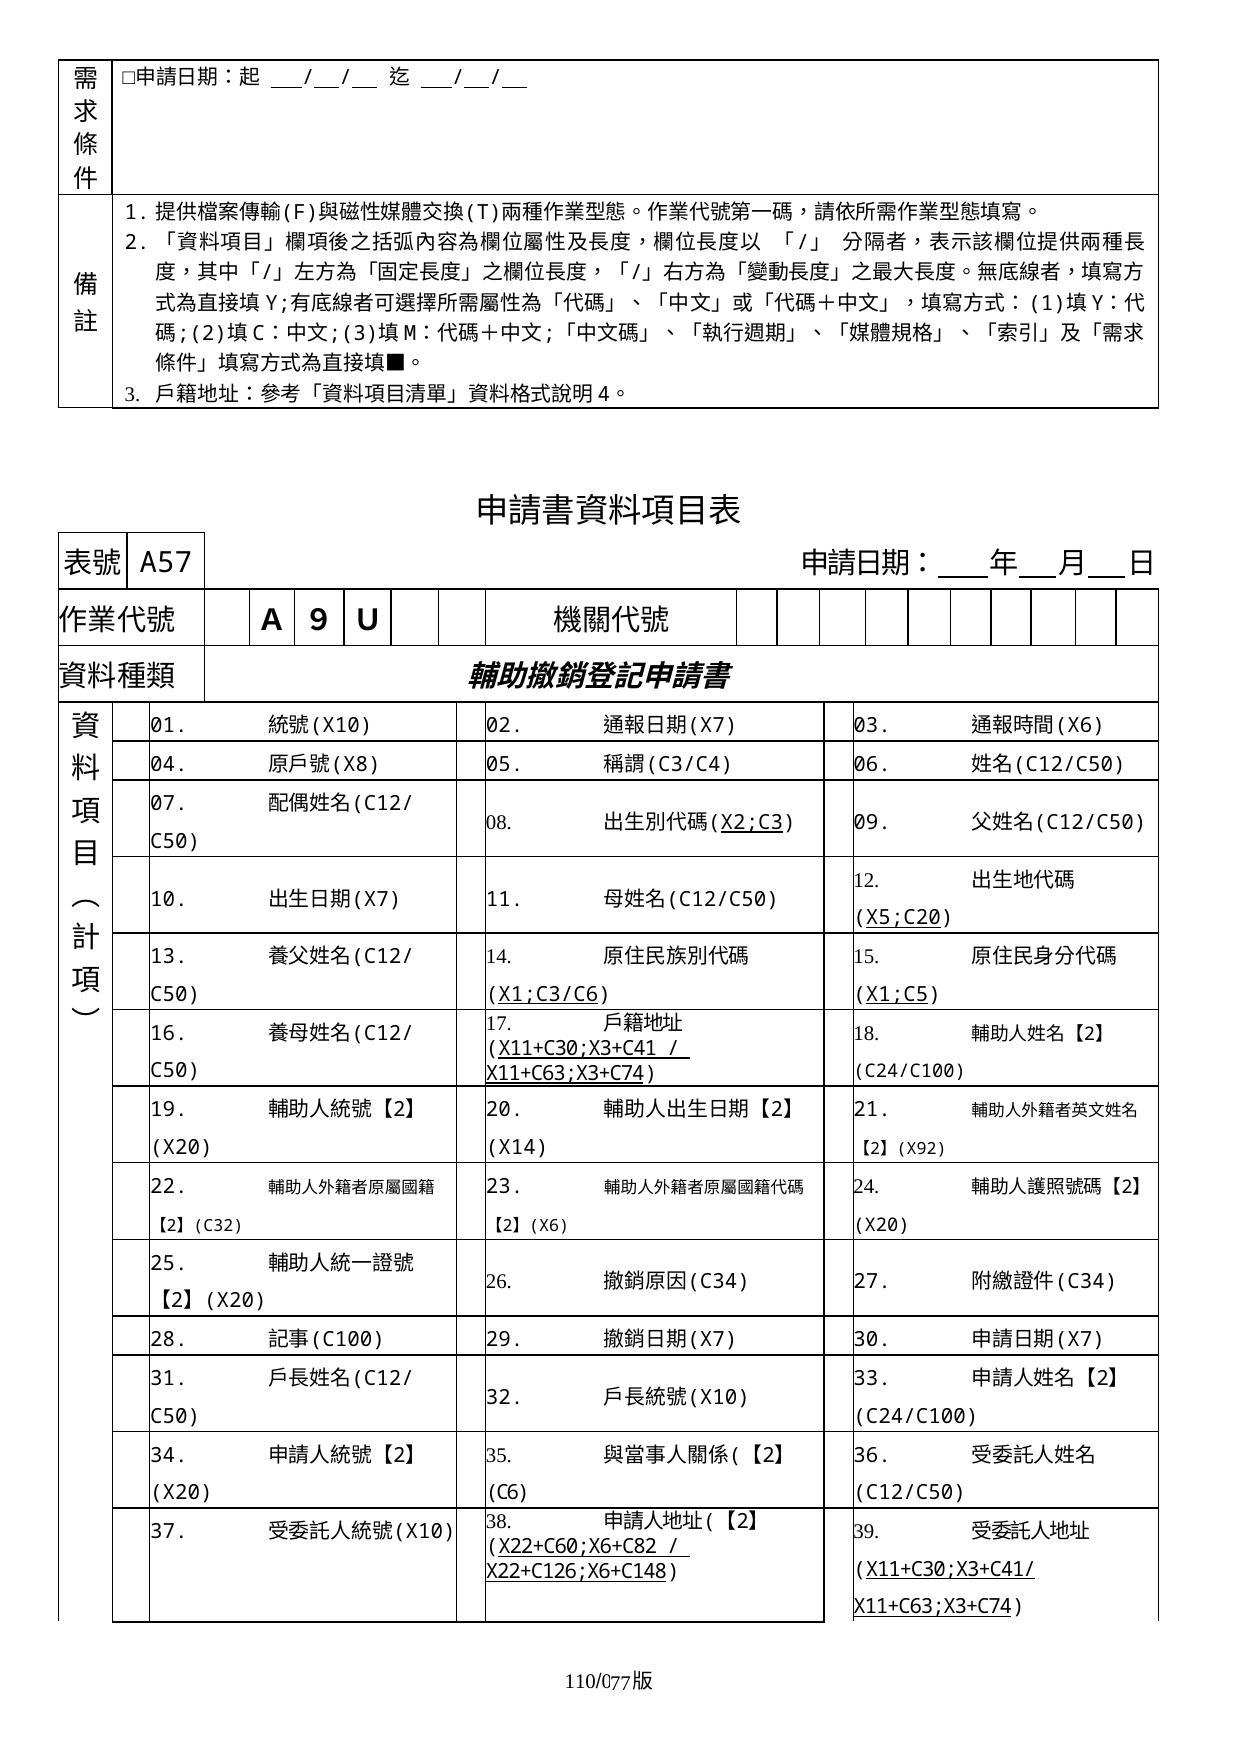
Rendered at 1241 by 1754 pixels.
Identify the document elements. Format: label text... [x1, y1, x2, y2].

table_cell [825, 781, 853, 856]
table_cell [825, 1010, 853, 1085]
table_cell 出生日期(X7) [150, 857, 456, 932]
table_cell [113, 781, 149, 856]
table_cell 受委託人地址(X11+C30;X3+C41/X11+C63;X3+C74) [854, 1509, 1158, 1621]
table_cell [439, 590, 485, 644]
table_cell 受委託人統號(X10) [150, 1509, 456, 1621]
table_cell [1032, 590, 1075, 644]
table_cell 配偶姓名(C12/C50) [150, 781, 456, 856]
table_cell [113, 1087, 149, 1162]
table_cell [457, 1356, 485, 1431]
table_cell 資料種類 [59, 646, 204, 701]
table_cell [113, 1509, 149, 1621]
table_cell 統號(X10) [150, 703, 456, 740]
table_cell 原住民族別代碼(X1;C3/C6) [486, 934, 823, 1009]
table_cell [825, 1240, 853, 1315]
table_cell [113, 1240, 149, 1315]
table_cell 資料項目︵計 項︶ [59, 703, 112, 1621]
table_cell [825, 1356, 853, 1431]
table_cell 申請人統號【2】(X20) [150, 1432, 456, 1507]
table_cell 機關代號 [486, 590, 736, 644]
table_cell 原住民身分代碼(X1;C5) [854, 934, 1158, 1009]
table_cell [1117, 590, 1158, 644]
table_cell 戶籍地址(X11+C30;X3+C41 / X11+C63;X3+C74) [486, 1010, 823, 1085]
table_cell [113, 1010, 149, 1085]
table_cell [820, 590, 865, 644]
table_cell [113, 857, 149, 932]
table_cell [825, 857, 853, 932]
table_cell A57 [128, 533, 204, 588]
table_cell 備註 [59, 195, 112, 407]
table_cell 輔助人護照號碼【2】(X20) [854, 1163, 1158, 1238]
table_cell 提供檔案傳輸(F)與磁性媒體交換(T)兩種作業型態。作業代號第一碼，請依所需作業型態填寫。 「資料項目」欄項後之括弧內容為欄位屬性及長度，欄位長度以 「/」 分隔者，表示該欄位提供兩種長度，其中「/」左方為「固定長度」之欄位長度，「/」右方為「變動長度」之最大長度。無底線者，填寫方式為直接填Y;有底線者可選擇所需屬性為「代碼」、「中文」或「代碼＋中文」，填寫方式：(1)填Y：代碼;(2)填C：中文;(3)填M：代碼＋中文;「中文碼」、「執行週期」、「媒體規格」、「索引」及「需求條件」填寫方式為直接填■。 戶籍地址：參考「資料項目清單」資料格式說明4。 [113, 195, 1158, 407]
table_cell [457, 781, 485, 856]
table_cell [113, 703, 149, 740]
table_cell [825, 1317, 853, 1354]
table_cell [113, 742, 149, 779]
table_cell 撤銷日期(X7) [486, 1317, 823, 1354]
table_cell 附繳證件(C34) [854, 1240, 1158, 1315]
table_cell [457, 1163, 485, 1238]
table_cell [951, 590, 990, 644]
table_cell [825, 703, 853, 740]
table_cell 姓名(C12/C50) [854, 742, 1158, 779]
table_cell [457, 934, 485, 1009]
table_cell 表號 [59, 533, 126, 588]
table_cell [113, 1317, 149, 1354]
table_cell [866, 590, 907, 644]
table_cell 撤銷原因(C34) [486, 1240, 823, 1315]
table_cell [457, 1432, 485, 1507]
table_cell 稱謂(C3/C4) [486, 742, 823, 779]
table_cell 輔助撤銷登記申請書 [205, 646, 1158, 701]
table_cell [825, 934, 853, 1009]
table_cell [825, 1509, 853, 1621]
table_cell 輔助人統一證號【2】(X20) [150, 1240, 456, 1315]
table_cell [113, 1163, 149, 1238]
table_cell □申請日期：起 / / 迄 / / [113, 61, 643, 194]
table_cell Ａ [250, 590, 294, 644]
table_cell [825, 742, 853, 779]
table_cell 通報時間(X6) [854, 703, 1158, 740]
table_cell 養父姓名(C12/C50) [150, 934, 456, 1009]
table_cell 父姓名(C12/C50) [854, 781, 1158, 856]
table_cell 申請人姓名【2】(C24/C100) [854, 1356, 1158, 1431]
table_cell [992, 590, 1030, 644]
table_cell 申請日期： 年 月 日 [205, 532, 1158, 588]
table_cell [113, 934, 149, 1009]
table_cell 戶長姓名(C12/C50) [150, 1356, 456, 1431]
table_cell [825, 1087, 853, 1162]
table_cell [909, 590, 950, 644]
table_cell [113, 1356, 149, 1431]
table_cell 作業代號 [59, 590, 204, 644]
table_cell 輔助人出生日期【2】(X14) [486, 1087, 823, 1162]
table_cell [457, 1240, 485, 1315]
table_cell [457, 1087, 485, 1162]
table_cell 輔助人姓名【2】(C24/C100) [854, 1010, 1158, 1085]
table_cell 與當事人關係(【2】(C6) [486, 1432, 823, 1507]
table_cell [643, 61, 1158, 194]
table_cell ９ [295, 590, 343, 644]
table_header 申請書資料項目表 [59, 484, 1158, 532]
table_cell 輔助人外籍者原屬國籍代碼【2】(X6) [486, 1163, 823, 1238]
table_cell 申請人地址(【2】(X22+C60;X6+C82 / X22+C126;X6+C148) [486, 1509, 823, 1621]
table_cell 原戶號(X8) [150, 742, 456, 779]
table_cell [205, 590, 249, 644]
table_cell 輔助人統號【2】(X20) [150, 1087, 456, 1162]
table_cell [457, 1317, 485, 1354]
table_cell [457, 857, 485, 932]
table_cell [457, 1010, 485, 1085]
table_cell 出生別代碼(X2;C3) [486, 781, 823, 856]
table_cell 戶長統號(X10) [486, 1356, 823, 1431]
table_cell 母姓名(C12/C50) [486, 857, 823, 932]
table_cell 養母姓名(C12/C50) [150, 1010, 456, 1085]
table_cell Ｕ [345, 590, 390, 644]
table_cell [825, 1163, 853, 1238]
table_cell [457, 742, 485, 779]
table_cell 輔助人外籍者英文姓名【2】(X92) [854, 1087, 1158, 1162]
table_cell [392, 590, 438, 644]
table_cell 受委託人姓名(C12/C50) [854, 1432, 1158, 1507]
table_cell 通報日期(X7) [486, 703, 823, 740]
table_cell 出生地代碼(X5;C20) [854, 857, 1158, 932]
table_cell 輔助人外籍者原屬國籍【2】(C32) [150, 1163, 456, 1238]
table_cell [737, 590, 776, 644]
table_cell 申請日期(X7) [854, 1317, 1158, 1354]
table_cell 需求條件 [59, 61, 111, 194]
table_cell [778, 590, 819, 644]
table_cell 記事(C100) [150, 1317, 456, 1354]
table_cell [825, 1432, 853, 1507]
table_cell [457, 703, 485, 740]
table_cell [457, 1509, 485, 1621]
table_cell [1076, 590, 1115, 644]
table_cell [113, 1432, 149, 1507]
